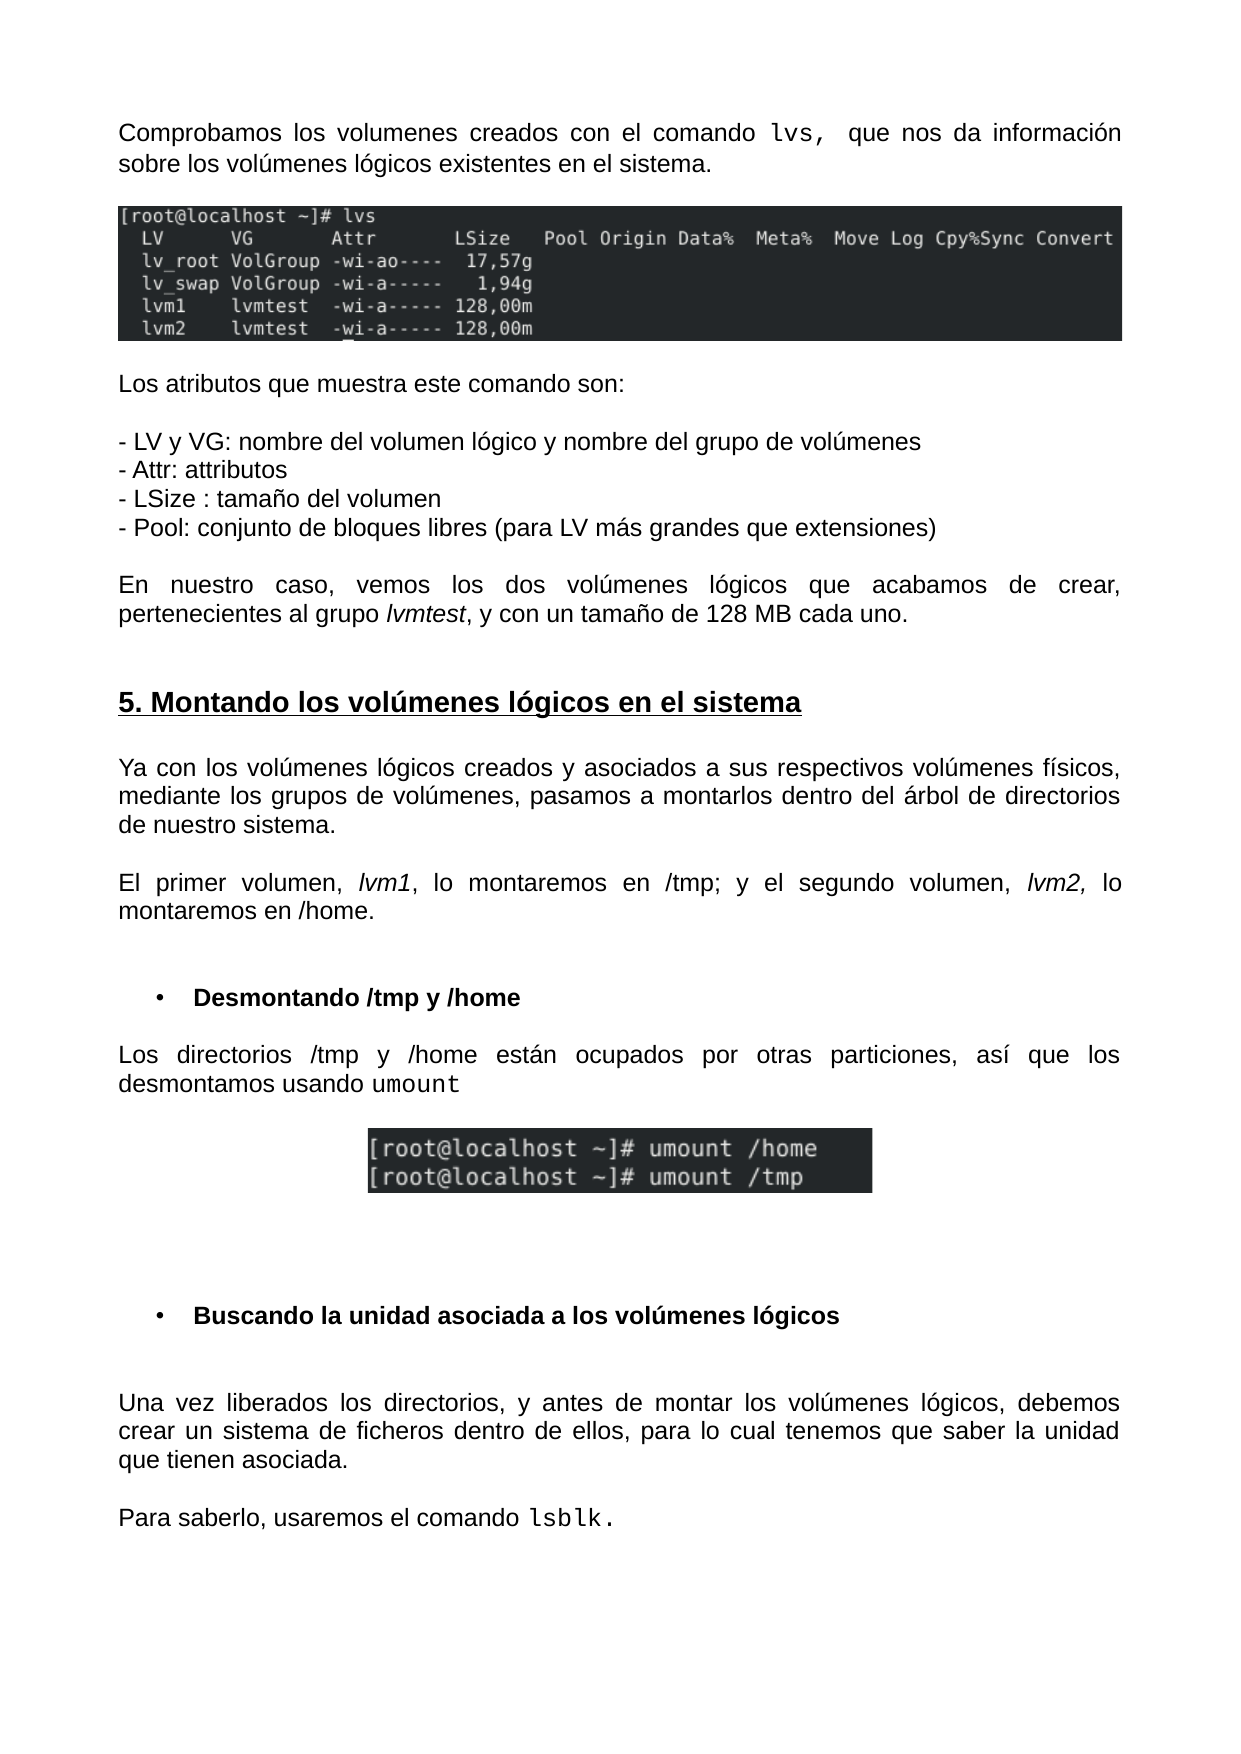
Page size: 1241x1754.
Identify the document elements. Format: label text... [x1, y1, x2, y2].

text El primer volumen, lvm1, lo montaremos en /tmp; y el segundo volumen, lvm2, lo montaremos en /home. [118, 868, 1122, 925]
text - LSize : tamaño del volumen [118, 484, 1122, 513]
text En nuestro caso, vemos los dos volúmenes lógicos que acabamos de crear, pertenecientes al grupo lvmtest, y con un tamaño de 128 MB cada uno. [118, 571, 1122, 628]
text - Attr: attributos [118, 456, 1122, 484]
text Comprobamos los volumenes creados con el comando lvs, que nos da información sobre los volúmenes lógicos existentes en el sistema. [118, 118, 1122, 178]
text 5. Montando los volúmenes lógicos en el sistema [118, 686, 1122, 719]
text Para saberlo, usaremos el comando lsblk. [118, 1502, 1122, 1533]
text Ya con los volúmenes lógicos creados y asociados a sus respectivos volúmenes físicos, mediante los grupos de volúmenes, pasamos a montarlos dentro del árbol de directorios de nuestro sistema. [118, 753, 1122, 839]
text - Pool: conjunto de bloques libres (para LV más grandes que extensiones) [118, 513, 1122, 542]
picture [367, 1128, 873, 1193]
list Desmontando /tmp y /home [156, 983, 1122, 1011]
text Los directorios /tmp y /home están ocupados por otras particiones, así que los desmontamos usando umount [118, 1040, 1122, 1100]
list Buscando la unidad asociada a los volúmenes lógicos [156, 1301, 1122, 1330]
text - LV y VG: nombre del volumen lógico y nombre del grupo de volúmenes [118, 427, 1122, 456]
picture [118, 206, 1123, 341]
text Una vez liberados los directorios, y antes de montar los volúmenes lógicos, debemos crear un sistema de ficheros dentro de ellos, para lo cual tenemos que saber la unidad que tienen asociada. [118, 1387, 1122, 1474]
text Los atributos que muestra este comando son: [118, 369, 1122, 398]
